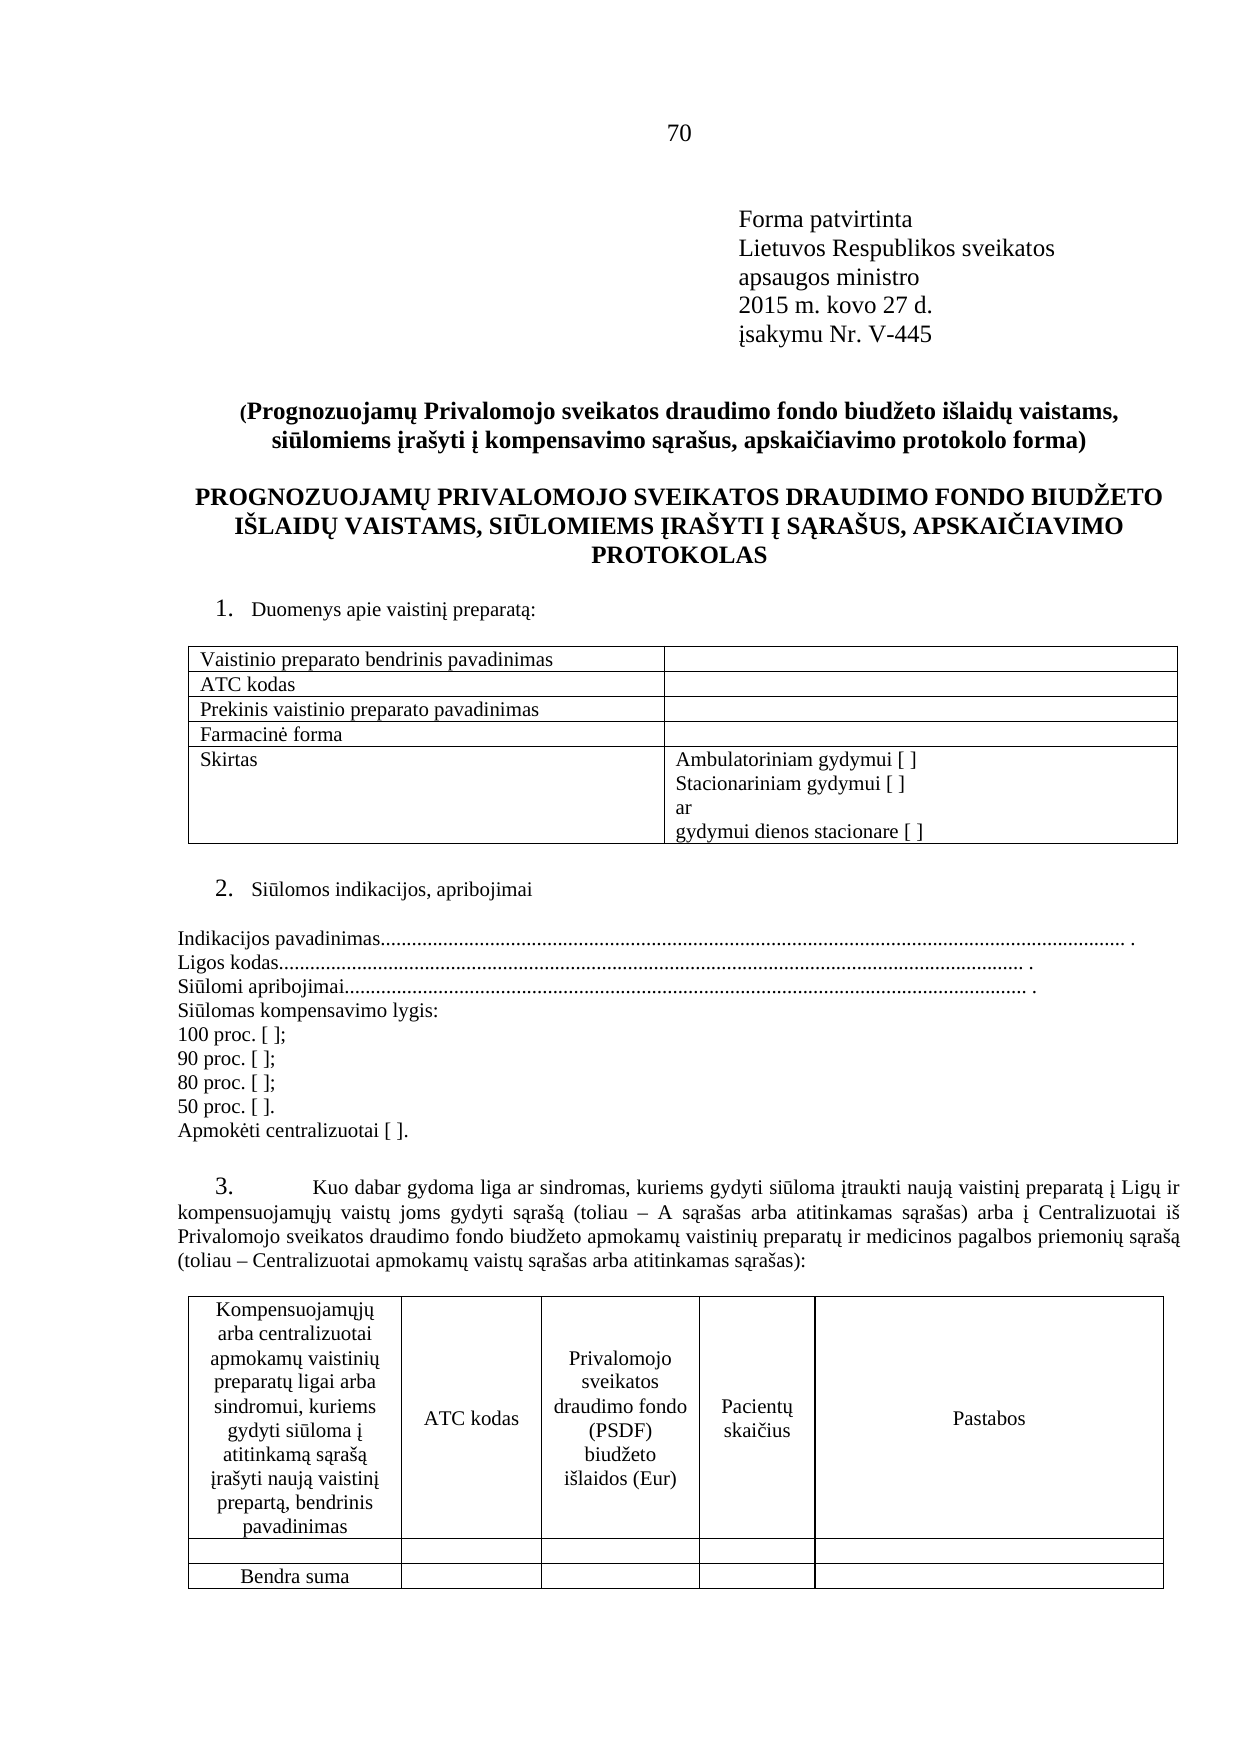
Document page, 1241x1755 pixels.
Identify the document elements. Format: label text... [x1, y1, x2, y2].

text 1. Duomenys apie vaistinį preparatą: [215, 593, 1181, 622]
table_cell [542, 1539, 699, 1563]
table_cell [665, 722, 1177, 746]
table_header Pastabos [816, 1297, 1163, 1538]
table_cell [542, 1564, 699, 1588]
text apsaugos ministro [177, 262, 1181, 291]
text Lietuvos Respublikos sveikatos [177, 233, 1181, 262]
table_cell [816, 1564, 1163, 1588]
text Siūlomas kompensavimo lygis: [177, 998, 1181, 1022]
text įsakymu Nr. V-445 [177, 319, 1181, 348]
table_cell [402, 1564, 541, 1588]
table_cell Ambulatoriniam gydymui [ ] Stacionariniam gydymui [ ] ar gydymui dienos stacionare [ ] [665, 747, 1177, 843]
table_header ATC kodas [402, 1297, 541, 1538]
text Siūlomi apribojimai................................................................................................................................... . [177, 974, 1181, 998]
text 100 proc. [ ]; [177, 1022, 1181, 1046]
text 2015 m. kovo 27 d. [177, 291, 1181, 319]
text 3. Kuo dabar gydoma liga ar sindromas, kuriems gydyti siūloma įtraukti naują vaistinį preparatą į Ligų ir kompensuojamųjų vaistų joms gydyti sąrašą (toliau – A sąrašas arba atitinkamas sąrašas) arba į Centralizuotai iš Privalomojo sveikatos draudimo fondo biudžeto apmokamų vaistinių preparatų ir medicinos pagalbos priemonių sąrašą (toliau – Centralizuotai apmokamų vaistų sąrašas arba atitinkamas sąrašas): [177, 1171, 1181, 1272]
table_cell Prekinis vaistinio preparato pavadinimas [189, 697, 664, 721]
text PROGNOZUOJAMŲ PRIVALOMOJO SVEIKATOS DRAUDIMO FONDO BIUDŽETO IŠLAIDŲ VAISTAMS, SIŪLOMIEMS ĮRAŠYTI Į SĄRAŠUS, APSKAIČIAVIMO PROTOKOLAS [177, 482, 1181, 569]
text Apmokėti centralizuotai [ ]. [177, 1118, 1181, 1142]
text (Prognozuojamų Privalomojo sveikatos draudimo fondo biudžeto išlaidų vaistams, siūlomiems įrašyti į kompensavimo sąrašus, apskaičiavimo protokolo forma) [177, 396, 1181, 454]
text 80 proc. [ ]; [177, 1070, 1181, 1094]
table_cell [189, 1539, 401, 1563]
table_cell [816, 1539, 1163, 1563]
text 50 proc. [ ]. [177, 1094, 1181, 1118]
table_cell [665, 672, 1177, 696]
table_header Pacientų skaičius [700, 1297, 814, 1538]
text Indikacijos pavadinimas............................................................................................................................................... . [177, 926, 1181, 950]
text Ligos kodas............................................................................................................................................... . [177, 950, 1181, 974]
table_header [665, 647, 1177, 671]
table_header Vaistinio preparato bendrinis pavadinimas [189, 647, 664, 671]
table_header Privalomojo sveikatos draudimo fondo (PSDF) biudžeto išlaidos (Eur) [542, 1297, 699, 1538]
table_cell [700, 1564, 814, 1588]
table_cell Farmacinė forma [189, 722, 664, 746]
text 90 proc. [ ]; [177, 1046, 1181, 1070]
table_cell [700, 1539, 814, 1563]
table_cell Bendra suma [189, 1564, 401, 1588]
table_cell [665, 697, 1177, 721]
text Forma patvirtinta [177, 204, 1181, 233]
table_cell ATC kodas [189, 672, 664, 696]
table_cell [402, 1539, 541, 1563]
text 2. Siūlomos indikacijos, apribojimai [215, 873, 1181, 902]
table_header Kompensuojamųjų arba centralizuotai apmokamų vaistinių preparatų ligai arba sindromui, kuriems gydyti siūloma į atitinkamą sąrašą įrašyti naują vaistinį prepartą, bendrinis pavadinimas [189, 1297, 401, 1538]
table_cell Skirtas [189, 747, 664, 843]
